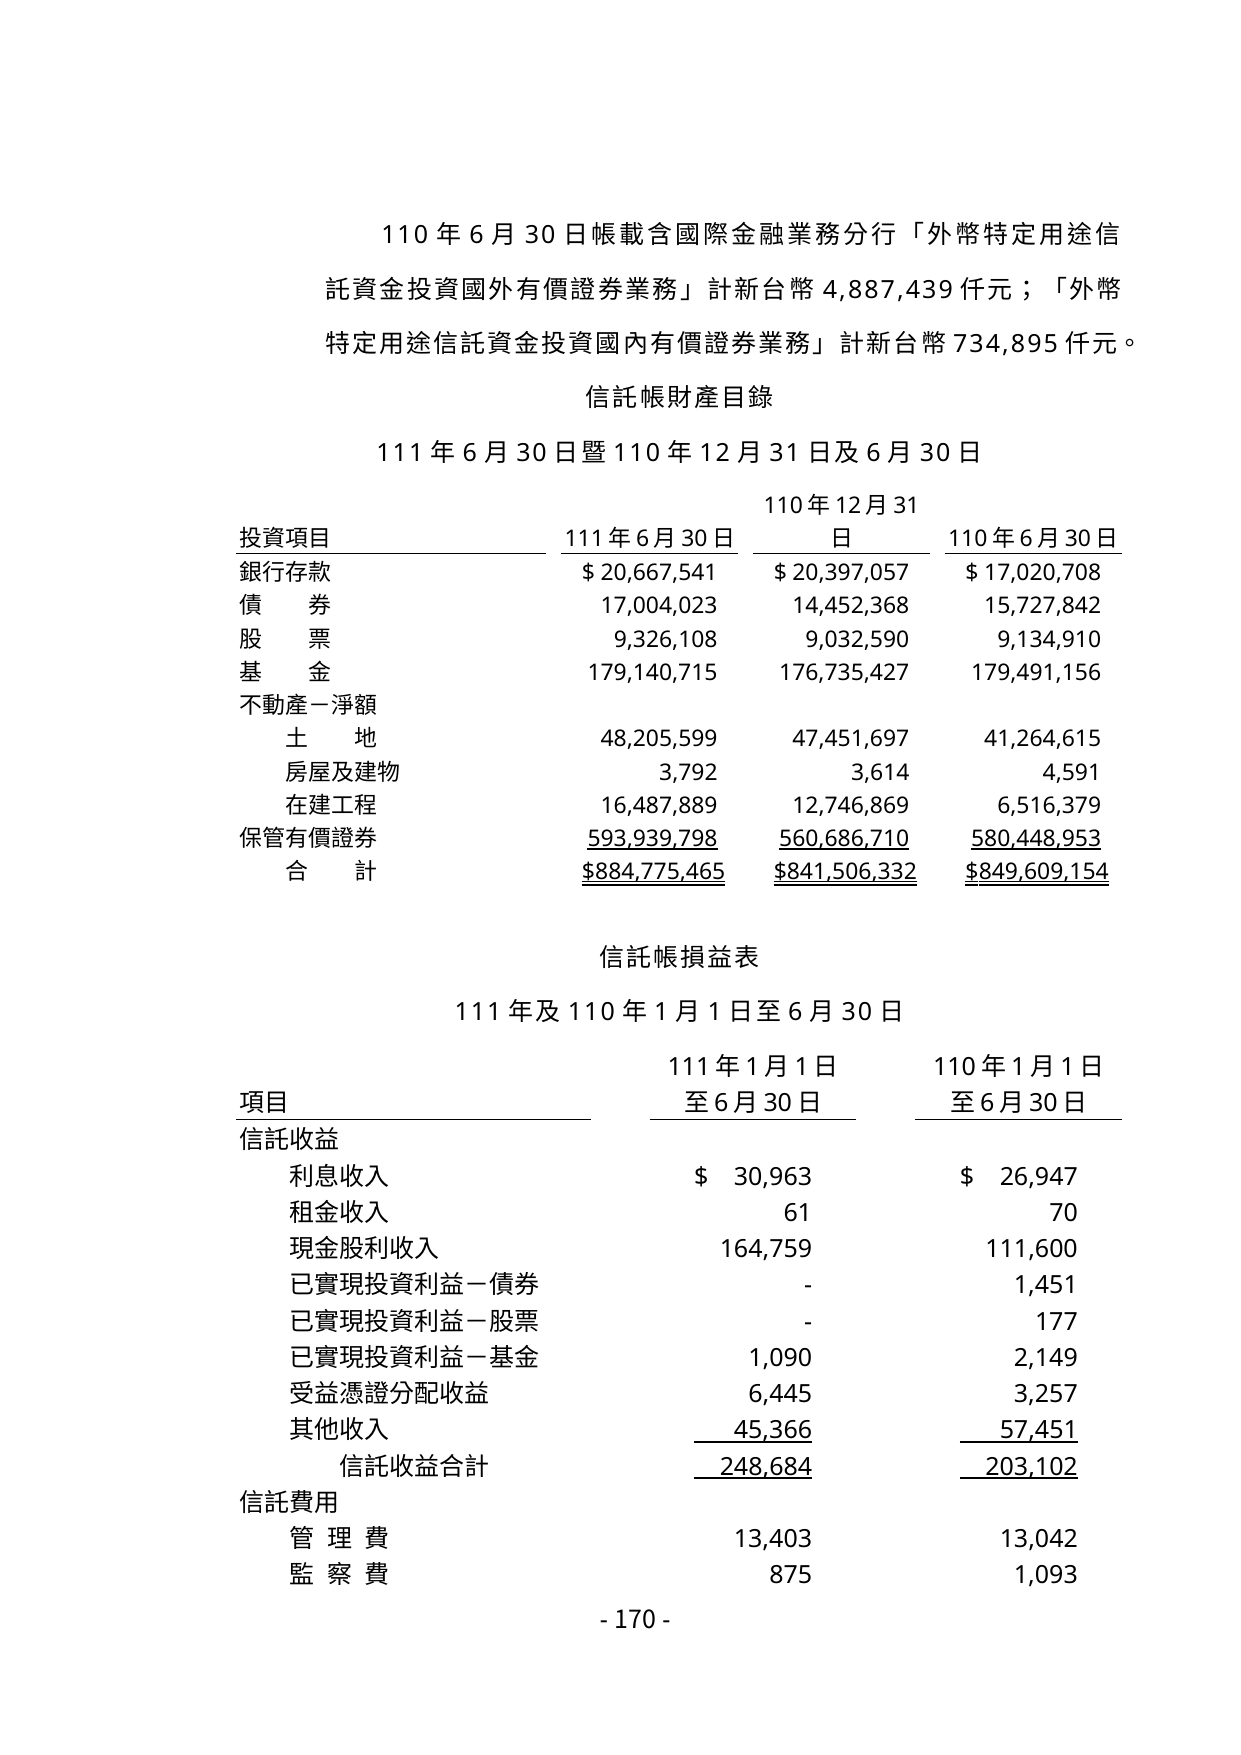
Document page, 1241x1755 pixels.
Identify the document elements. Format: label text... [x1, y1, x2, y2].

table_cell [591, 1192, 649, 1228]
table_cell 61 [650, 1192, 856, 1228]
table_header 110年1月1日 至6月30日 [915, 1046, 1122, 1119]
table_cell 9,134,910 [945, 621, 1122, 654]
table_cell [591, 1265, 649, 1301]
table_cell 48,205,599 [561, 720, 738, 753]
table_cell 179,491,156 [945, 654, 1122, 687]
table_cell 248,684 [650, 1446, 856, 1482]
text 信託帳損益表 [236, 937, 1122, 974]
table_cell [591, 1119, 649, 1156]
table_cell 信託收益合計 [236, 1446, 591, 1482]
table_cell 6,516,379 [945, 787, 1122, 820]
table_cell [738, 720, 753, 753]
table_cell [546, 654, 561, 687]
table_cell 已實現投資利益－基金 [236, 1337, 591, 1373]
table_cell [546, 588, 561, 621]
table_cell [591, 1482, 649, 1518]
table_cell [856, 1192, 915, 1228]
table_cell 179,140,715 [561, 654, 738, 687]
table_cell [546, 553, 561, 587]
table_cell [546, 621, 561, 654]
table_cell 203,102 [915, 1446, 1122, 1482]
table_cell [930, 720, 944, 753]
table_cell 管 理 費 [236, 1519, 591, 1555]
table_cell [856, 1337, 915, 1373]
table_cell 不動產－淨額 [236, 687, 546, 720]
table_cell 111,600 [915, 1229, 1122, 1265]
table_cell 6,445 [650, 1374, 856, 1410]
table_cell [753, 687, 930, 720]
table_cell $ 884,775,465 [561, 853, 738, 886]
table_header [738, 487, 753, 553]
table_cell 監 察 費 [236, 1555, 591, 1591]
table_cell 13,403 [650, 1519, 856, 1555]
table_cell 45,366 [650, 1410, 856, 1446]
text 111年及110年1月1日至6月30日 [236, 992, 1122, 1028]
table_cell 164,759 [650, 1229, 856, 1265]
table_cell 177 [915, 1301, 1122, 1337]
table_cell [856, 1229, 915, 1265]
table_cell 580,448,953 [945, 820, 1122, 853]
table_cell $ 849,609,154 [945, 853, 1122, 886]
table_cell 593,939,798 [561, 820, 738, 853]
table_cell 已實現投資利益－債券 [236, 1265, 591, 1301]
table_header [546, 487, 561, 553]
table_cell 保管有價證券 [236, 820, 546, 853]
table_cell [930, 621, 944, 654]
table_cell 4,591 [945, 754, 1122, 787]
table_cell [856, 1519, 915, 1555]
table_cell [856, 1482, 915, 1518]
table_cell [546, 687, 561, 720]
table_cell 信託費用 [236, 1482, 591, 1518]
table_cell 租金收入 [236, 1192, 591, 1228]
text 111年6月30日暨110年12月31日及6月30日 [236, 432, 1122, 468]
table_cell 560,686,710 [753, 820, 930, 853]
table_cell [856, 1410, 915, 1446]
table_cell [650, 1482, 856, 1518]
table_cell [738, 588, 753, 621]
table_cell 在建工程 [236, 787, 546, 820]
table_cell [591, 1301, 649, 1337]
table_header 110年6月30日 [945, 487, 1122, 553]
table_cell 利息收入 [236, 1156, 591, 1192]
table_cell 合 計 [236, 853, 546, 886]
table_cell [856, 1156, 915, 1192]
table_cell 現金股利收入 [236, 1229, 591, 1265]
table_cell 其他收入 [236, 1410, 591, 1446]
table_cell 14,452,368 [753, 588, 930, 621]
table_cell 9,326,108 [561, 621, 738, 654]
table_cell [546, 820, 561, 853]
table_cell $ 26,947 [915, 1156, 1122, 1192]
table_cell $ 841,506,332 [753, 853, 930, 886]
table_cell [591, 1410, 649, 1446]
table_cell [738, 621, 753, 654]
table_cell 房屋及建物 [236, 754, 546, 787]
table_cell 1,093 [915, 1555, 1122, 1591]
table_cell [856, 1446, 915, 1482]
table_cell [930, 853, 944, 886]
table_cell 3,257 [915, 1374, 1122, 1410]
table_cell [546, 720, 561, 753]
table_cell [591, 1446, 649, 1482]
table_cell [930, 654, 944, 687]
table_cell 57,451 [915, 1410, 1122, 1446]
table_cell [591, 1519, 649, 1555]
table_cell [856, 1374, 915, 1410]
table_cell 3,614 [753, 754, 930, 787]
table_cell 16,487,889 [561, 787, 738, 820]
table_cell 875 [650, 1555, 856, 1591]
table_cell $ 17,020,708 [945, 554, 1122, 587]
table_cell $ 30,963 [650, 1156, 856, 1192]
table_cell [591, 1156, 649, 1192]
table_cell [738, 553, 753, 587]
text 110年6月30日帳載含國際金融業務分行「外幣特定用途信託資金投資國外有價證券業務」計新台幣4,887,439仟元；「外幣特定用途信託資金投資國內有價證券業務」計新台幣734,895仟元。 [325, 215, 1122, 360]
table_cell 債 券 [236, 588, 546, 621]
table_cell - [650, 1265, 856, 1301]
table_cell 13,042 [915, 1519, 1122, 1555]
table_cell 已實現投資利益－股票 [236, 1301, 591, 1337]
table_cell 176,735,427 [753, 654, 930, 687]
table_cell [856, 1555, 915, 1591]
table_cell [930, 820, 944, 853]
table_cell [738, 820, 753, 853]
table_header [856, 1046, 915, 1119]
table_cell 2,149 [915, 1337, 1122, 1373]
table_cell [738, 687, 753, 720]
table_cell [561, 687, 738, 720]
table_cell [546, 853, 561, 886]
table_header 110年12月31日 [753, 487, 930, 553]
table_cell [738, 787, 753, 820]
table_cell [930, 588, 944, 621]
table_cell - [650, 1301, 856, 1337]
table_cell [738, 853, 753, 886]
table_cell [546, 787, 561, 820]
table_cell [738, 754, 753, 787]
table_cell 15,727,842 [945, 588, 1122, 621]
table_cell [591, 1229, 649, 1265]
table_cell [930, 787, 944, 820]
table_cell 47,451,697 [753, 720, 930, 753]
table_cell [930, 687, 944, 720]
table_cell [591, 1337, 649, 1373]
table_cell 銀行存款 [236, 554, 546, 587]
table_cell [915, 1120, 1122, 1156]
table_header 項目 [236, 1046, 591, 1119]
table_cell $ 20,667,541 [561, 554, 738, 587]
table_cell 基 金 [236, 654, 546, 687]
table_cell $ 20,397,057 [753, 554, 930, 587]
table_cell 土 地 [236, 720, 546, 753]
table_cell [856, 1119, 915, 1156]
table_header [930, 487, 944, 553]
table_cell [591, 1374, 649, 1410]
table_header 111年1月1日 至6月30日 [650, 1046, 856, 1119]
table_cell 17,004,023 [561, 588, 738, 621]
table_cell 1,090 [650, 1337, 856, 1373]
table_cell 12,746,869 [753, 787, 930, 820]
table_cell 70 [915, 1192, 1122, 1228]
table_cell [915, 1482, 1122, 1518]
table_cell [738, 654, 753, 687]
table_cell [650, 1120, 856, 1156]
table_cell 9,032,590 [753, 621, 930, 654]
table_cell [945, 687, 1122, 720]
text 信託帳財產目錄 [236, 378, 1122, 414]
table_cell [546, 754, 561, 787]
table_header 投資項目 [236, 487, 546, 553]
table_cell [591, 1555, 649, 1591]
table_cell 受益憑證分配收益 [236, 1374, 591, 1410]
table_cell 41,264,615 [945, 720, 1122, 753]
table_cell [930, 754, 944, 787]
table_cell 3,792 [561, 754, 738, 787]
table_cell 信託收益 [236, 1120, 591, 1156]
table_header [591, 1046, 649, 1119]
table_cell 1,451 [915, 1265, 1122, 1301]
table_cell [856, 1265, 915, 1301]
table_cell [856, 1301, 915, 1337]
table_cell 股 票 [236, 621, 546, 654]
table_cell [930, 553, 944, 587]
table_header 111年6月30日 [561, 487, 738, 553]
